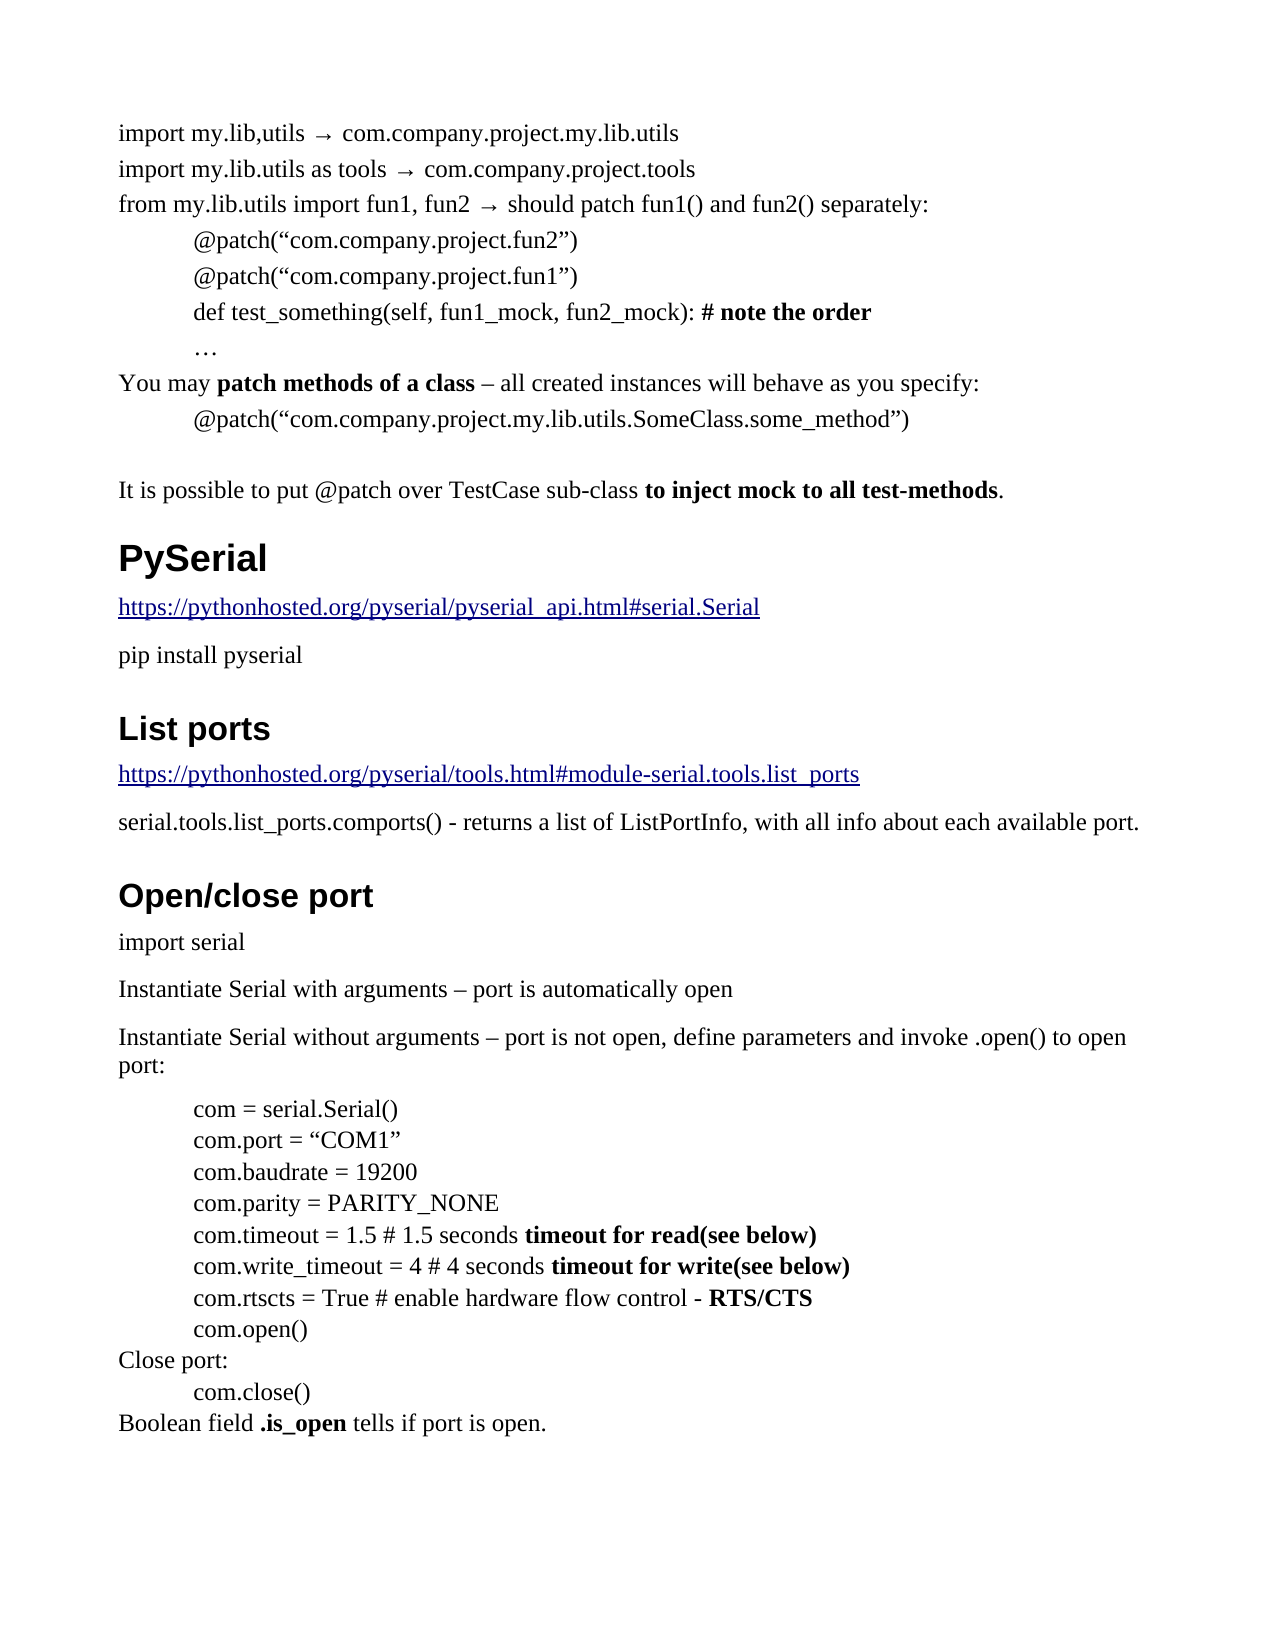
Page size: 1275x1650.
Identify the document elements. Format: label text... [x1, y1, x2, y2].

text com.baudrate = 19200 [193, 1157, 1157, 1186]
text from my.lib.utils import fun1, fun2 → should patch fun1() and fun2() separately: [118, 189, 1157, 218]
text com.close() [193, 1377, 1157, 1406]
text https://pythonhosted.org/pyserial/tools.html#module-serial.tools.list_ports [118, 759, 1157, 788]
text … [193, 332, 1157, 361]
text import my.lib,utils → com.company.project.my.lib.utils [118, 118, 1157, 147]
text @patch(“com.company.project.my.lib.utils.SomeClass.some_method”) [193, 404, 1157, 433]
text com = serial.Serial() [193, 1094, 1157, 1123]
text import serial [118, 927, 1157, 955]
text @patch(“com.company.project.fun2”) [193, 225, 1157, 254]
text Close port: [118, 1346, 1157, 1374]
text You may patch methods of a class – all created instances will behave as you specify: [118, 368, 1157, 397]
text Boolean field .is_open tells if port is open. [118, 1408, 1157, 1437]
subtitle List ports [118, 708, 1157, 747]
subtitle PySerial [118, 536, 1157, 580]
text com.timeout = 1.5 # 1.5 seconds timeout for read(see below) [193, 1220, 1157, 1248]
text Instantiate Serial with arguments – port is automatically open [118, 974, 1157, 1003]
text com.open() [193, 1314, 1157, 1343]
text def test_something(self, fun1_mock, fun2_mock): # note the order [193, 297, 1157, 326]
text It is possible to put @patch over TestCase sub-class to inject mock to all test-methods. [118, 475, 1157, 504]
subtitle Open/close port [118, 876, 1157, 914]
text com.rtscts = True # enable hardware flow control - RTS/CTS [193, 1283, 1157, 1311]
text com.write_timeout = 4 # 4 seconds timeout for write(see below) [193, 1251, 1157, 1280]
text @patch(“com.company.project.fun1”) [193, 261, 1157, 290]
text https://pythonhosted.org/pyserial/pyserial_api.html#serial.Serial [118, 592, 1157, 621]
text com.port = “COM1” [193, 1125, 1157, 1154]
text import my.lib.utils as tools → com.company.project.tools [118, 154, 1157, 183]
text com.parity = PARITY_NONE [193, 1188, 1157, 1217]
text Instantiate Serial without arguments – port is not open, define parameters and invoke .open() to open port: [118, 1022, 1157, 1079]
text serial.tools.list_ports.comports() - returns a list of ListPortInfo, with all info about each available port. [118, 807, 1157, 836]
text pip install pyserial [118, 640, 1157, 669]
